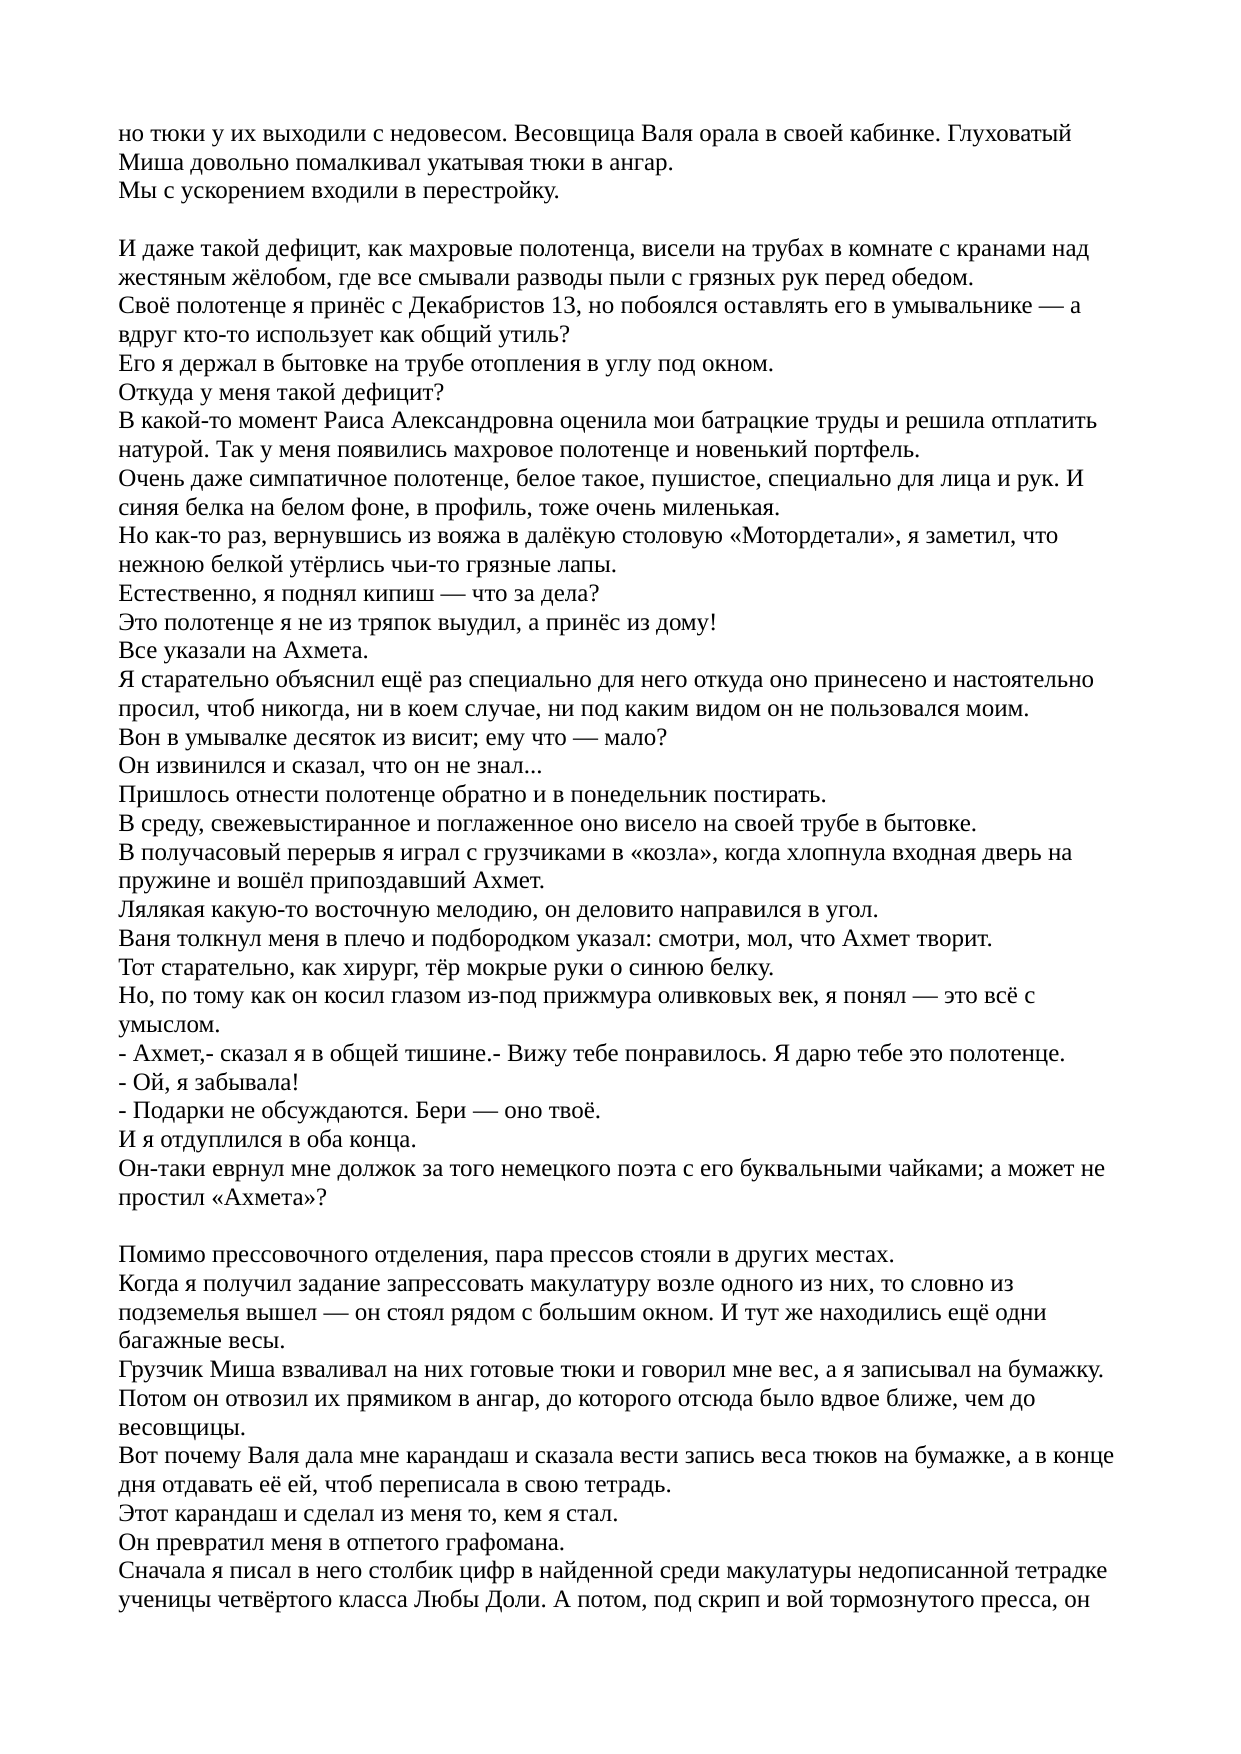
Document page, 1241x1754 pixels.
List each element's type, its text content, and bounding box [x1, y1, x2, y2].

text Это полотенце я не из тряпок выудил, а принёс из дому! [118, 607, 1122, 636]
text Откуда у меня такой дефицит? [118, 377, 1122, 406]
text Но как-то раз, вернувшись из вояжа в далёкую столовую «Мотордетали», я заметил, что нежною белкой утёрлись чьи-то грязные лапы. [118, 521, 1122, 578]
text Я старательно объяснил ещё раз специально для него откуда оно принесено и настоятельно просил, чтоб никогда, ни в коем случае, ни под каким видом он не пользовался моим. [118, 664, 1122, 722]
text Ваня толкнул меня в плечо и подбородком указал: смотри, мол, что Ахмет творит. [118, 923, 1122, 952]
text Все указали на Ахмета. [118, 636, 1122, 664]
text Мы с ускорением входили в перестройку. [118, 176, 1122, 204]
text Но, по тому как он косил глазом из-под прижмура оливковых век, я понял — это всё с умыслом. [118, 981, 1122, 1038]
text - Ой, я забывала! [118, 1067, 1122, 1096]
text И даже такой дефицит, как махровые полотенца, висели на трубах в комнате с кранами над жестяным жёлобом, где все смывали разводы пыли с грязных рук перед обедом. [118, 233, 1122, 291]
text Его я держал в бытовке на трубе отопления в углу под окном. [118, 348, 1122, 377]
text Вон в умывалке десяток из висит; ему что — мало? [118, 722, 1122, 751]
text Он превратил меня в отпетого графомана. [118, 1527, 1122, 1556]
text Вот почему Валя дала мне карандаш и сказала вести запись веса тюков на бумажке, а в конце дня отдавать её ей, чтоб переписала в свою тетрадь. [118, 1441, 1122, 1498]
text Тот старательно, как хирург, тёр мокрые руки о синюю белку. [118, 952, 1122, 981]
text Очень даже симпатичное полотенце, белое такое, пушистое, специально для лица и рук. И синяя белка на белом фоне, в профиль, тоже очень миленькая. [118, 463, 1122, 521]
text Помимо прессовочного отделения, пара прессов стояли в других местах. [118, 1239, 1122, 1268]
text Естественно, я поднял кипиш — что за дела? [118, 578, 1122, 607]
text В среду, свежевыстиранное и поглаженное оно висело на своей трубе в бытовке. [118, 808, 1122, 837]
text В получасовый перерыв я играл с грузчиками в «козла», когда хлопнула входная дверь на пружине и вошёл припоздавший Ахмет. [118, 837, 1122, 894]
text но тюки у их выходили с недовесом. Весовщица Валя орала в своей кабинке. Глуховатый Миша довольно помалкивал укатывая тюки в ангар. [118, 118, 1122, 176]
text Сначала я писал в него столбик цифр в найденной среди макулатуры недописанной тетрадке ученицы четвёртого класса Любы Доли. А потом, под скрип и вой тормознутого пресса, он [118, 1556, 1122, 1613]
text Он извинился и сказал, что он не знал... [118, 751, 1122, 779]
text Грузчик Миша взваливал на них готовые тюки и говорил мне вес, а я записывал на бумажку. Потом он отвозил их прямиком в ангар, до которого отсюда было вдвое ближе, чем до весовщицы. [118, 1354, 1122, 1441]
text В какой-то момент Раиса Александровна оценила мои батрацкие труды и решила отплатить натурой. Так у меня появились махровое полотенце и новенький портфель. [118, 406, 1122, 463]
text Этот карандаш и сделал из меня то, кем я стал. [118, 1498, 1122, 1527]
text И я отдуплился в оба конца. [118, 1124, 1122, 1153]
text Лялякая какую-то восточную мелодию, он деловито направился в угол. [118, 894, 1122, 923]
text Своё полотенце я принёс с Декабристов 13, но побоялся оставлять его в умывальнике — а вдруг кто-то использует как общий утиль? [118, 291, 1122, 348]
text Пришлось отнести полотенце обратно и в понедельник постирать. [118, 779, 1122, 808]
text Он-таки еврнул мне должок за того немецкого поэта с его буквальными чайками; а может не простил «Ахмета»? [118, 1153, 1122, 1211]
text - Подарки не обсуждаются. Бери — оно твоё. [118, 1096, 1122, 1124]
text Когда я получил задание запрессовать макулатуру возле одного из них, то словно из подземелья вышел — он стоял рядом с большим окном. И тут же находились ещё одни багажные весы. [118, 1268, 1122, 1354]
text - Ахмет,- сказал я в общей тишине.- Вижу тебе понравилось. Я дарю тебе это полотенце. [118, 1038, 1122, 1067]
